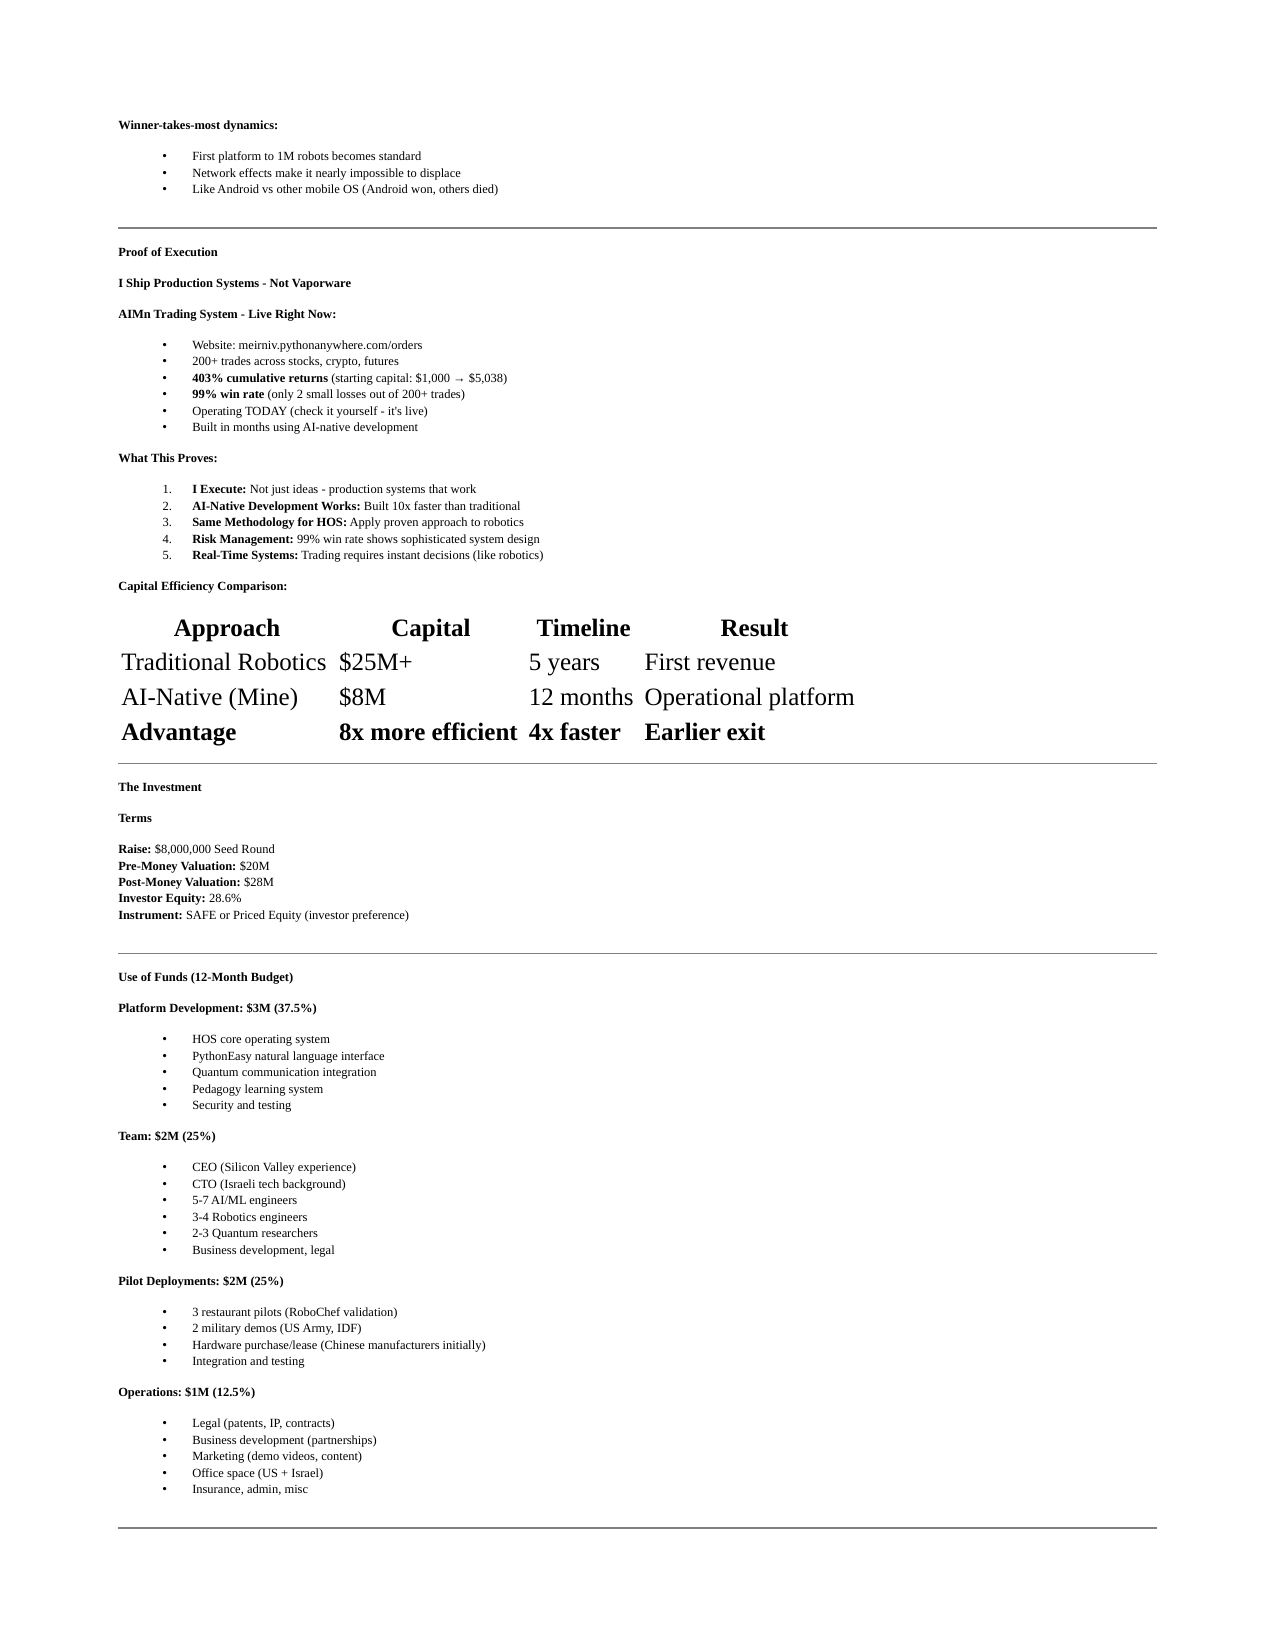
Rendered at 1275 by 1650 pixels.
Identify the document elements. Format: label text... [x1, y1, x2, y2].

list Legal (patents, IP, contracts) [162, 1416, 1157, 1430]
list Risk Management: 99% win rate shows sophisticated system design [162, 531, 1157, 546]
table_cell Advantage [118, 714, 336, 748]
list Operating TODAY (check it yourself - it's live) [162, 403, 1157, 418]
subtitle Proof of Execution [118, 244, 1157, 259]
list Quantum communication integration [162, 1065, 1157, 1079]
text Raise: $8,000,000 Seed Round Pre-Money Valuation: $20M Post-Money Valuation: $28M Investor Equity: 28.6% Instrument: SAFE or Priced Equity (investor preference) [118, 842, 1157, 922]
list Hardware purchase/lease (Chinese manufacturers initially) [162, 1337, 1157, 1352]
list Real-Time Systems: Trading requires instant decisions (like robotics) [162, 548, 1157, 562]
list Website: meirniv.pythonanywhere.com/orders [162, 338, 1157, 352]
subtitle Use of Funds (12-Month Budget) [118, 970, 1157, 984]
list 200+ trades across stocks, crypto, futures [162, 354, 1157, 368]
list 5-7 AI/ML engineers [162, 1193, 1157, 1207]
list 3 restaurant pilots (RoboChef validation) [162, 1304, 1157, 1319]
list CEO (Silicon Valley experience) [162, 1160, 1157, 1174]
list PythonEasy natural language interface [162, 1049, 1157, 1063]
table_cell Earlier exit [641, 714, 867, 748]
text Winner-takes-most dynamics: [118, 118, 1157, 132]
text Pilot Deployments: $2M (25%) [118, 1273, 1157, 1288]
list CTO (Israeli tech background) [162, 1177, 1157, 1191]
list Business development (partnerships) [162, 1432, 1157, 1447]
list 99% win rate (only 2 small losses out of 200+ trades) [162, 387, 1157, 401]
list Office space (US + Israel) [162, 1465, 1157, 1480]
list HOS core operating system [162, 1032, 1157, 1047]
text Operations: $1M (12.5%) [118, 1385, 1157, 1399]
table_header Result [641, 610, 867, 644]
list Integration and testing [162, 1354, 1157, 1368]
list AI-Native Development Works: Built 10x faster than traditional [162, 498, 1157, 513]
list Security and testing [162, 1098, 1157, 1112]
subtitle The Investment [118, 780, 1157, 794]
table_cell First revenue [641, 645, 867, 679]
table_cell AI-Native (Mine) [118, 679, 336, 714]
list Business development, legal [162, 1242, 1157, 1257]
table_cell 4x faster [526, 714, 641, 748]
table_cell $25M+ [336, 645, 526, 679]
list 2 military demos (US Army, IDF) [162, 1321, 1157, 1335]
table_cell $8M [336, 679, 526, 714]
list 3-4 Robotics engineers [162, 1209, 1157, 1224]
list Pedagogy learning system [162, 1082, 1157, 1096]
text AIMn Trading System - Live Right Now: [118, 307, 1157, 321]
table_cell 8x more efficient [336, 714, 526, 748]
list Same Methodology for HOS: Apply proven approach to robotics [162, 515, 1157, 529]
list Built in months using AI-native development [162, 420, 1157, 434]
list I Execute: Not just ideas - production systems that work [162, 482, 1157, 496]
table_cell Traditional Robotics [118, 645, 336, 679]
table_header Timeline [526, 610, 641, 644]
table_cell Operational platform [641, 679, 867, 714]
subtitle I Ship Production Systems - Not Vaporware [118, 276, 1157, 290]
table_cell 12 months [526, 679, 641, 714]
text Team: $2M (25%) [118, 1129, 1157, 1143]
table_header Approach [118, 610, 336, 644]
text Platform Development: $3M (37.5%) [118, 1001, 1157, 1016]
subtitle Terms [118, 811, 1157, 825]
text What This Proves: [118, 451, 1157, 465]
list 403% cumulative returns (starting capital: $1,000 → $5,038) [162, 371, 1157, 385]
list First platform to 1M robots becomes standard [162, 149, 1157, 163]
list 2-3 Quantum researchers [162, 1226, 1157, 1240]
list Like Android vs other mobile OS (Android won, others died) [162, 182, 1157, 196]
table_cell 5 years [526, 645, 641, 679]
text Capital Efficiency Comparison: [118, 579, 1157, 593]
list Marketing (demo videos, content) [162, 1449, 1157, 1463]
table_header Capital [336, 610, 526, 644]
list Network effects make it nearly impossible to displace [162, 166, 1157, 180]
list Insurance, admin, misc [162, 1482, 1157, 1496]
